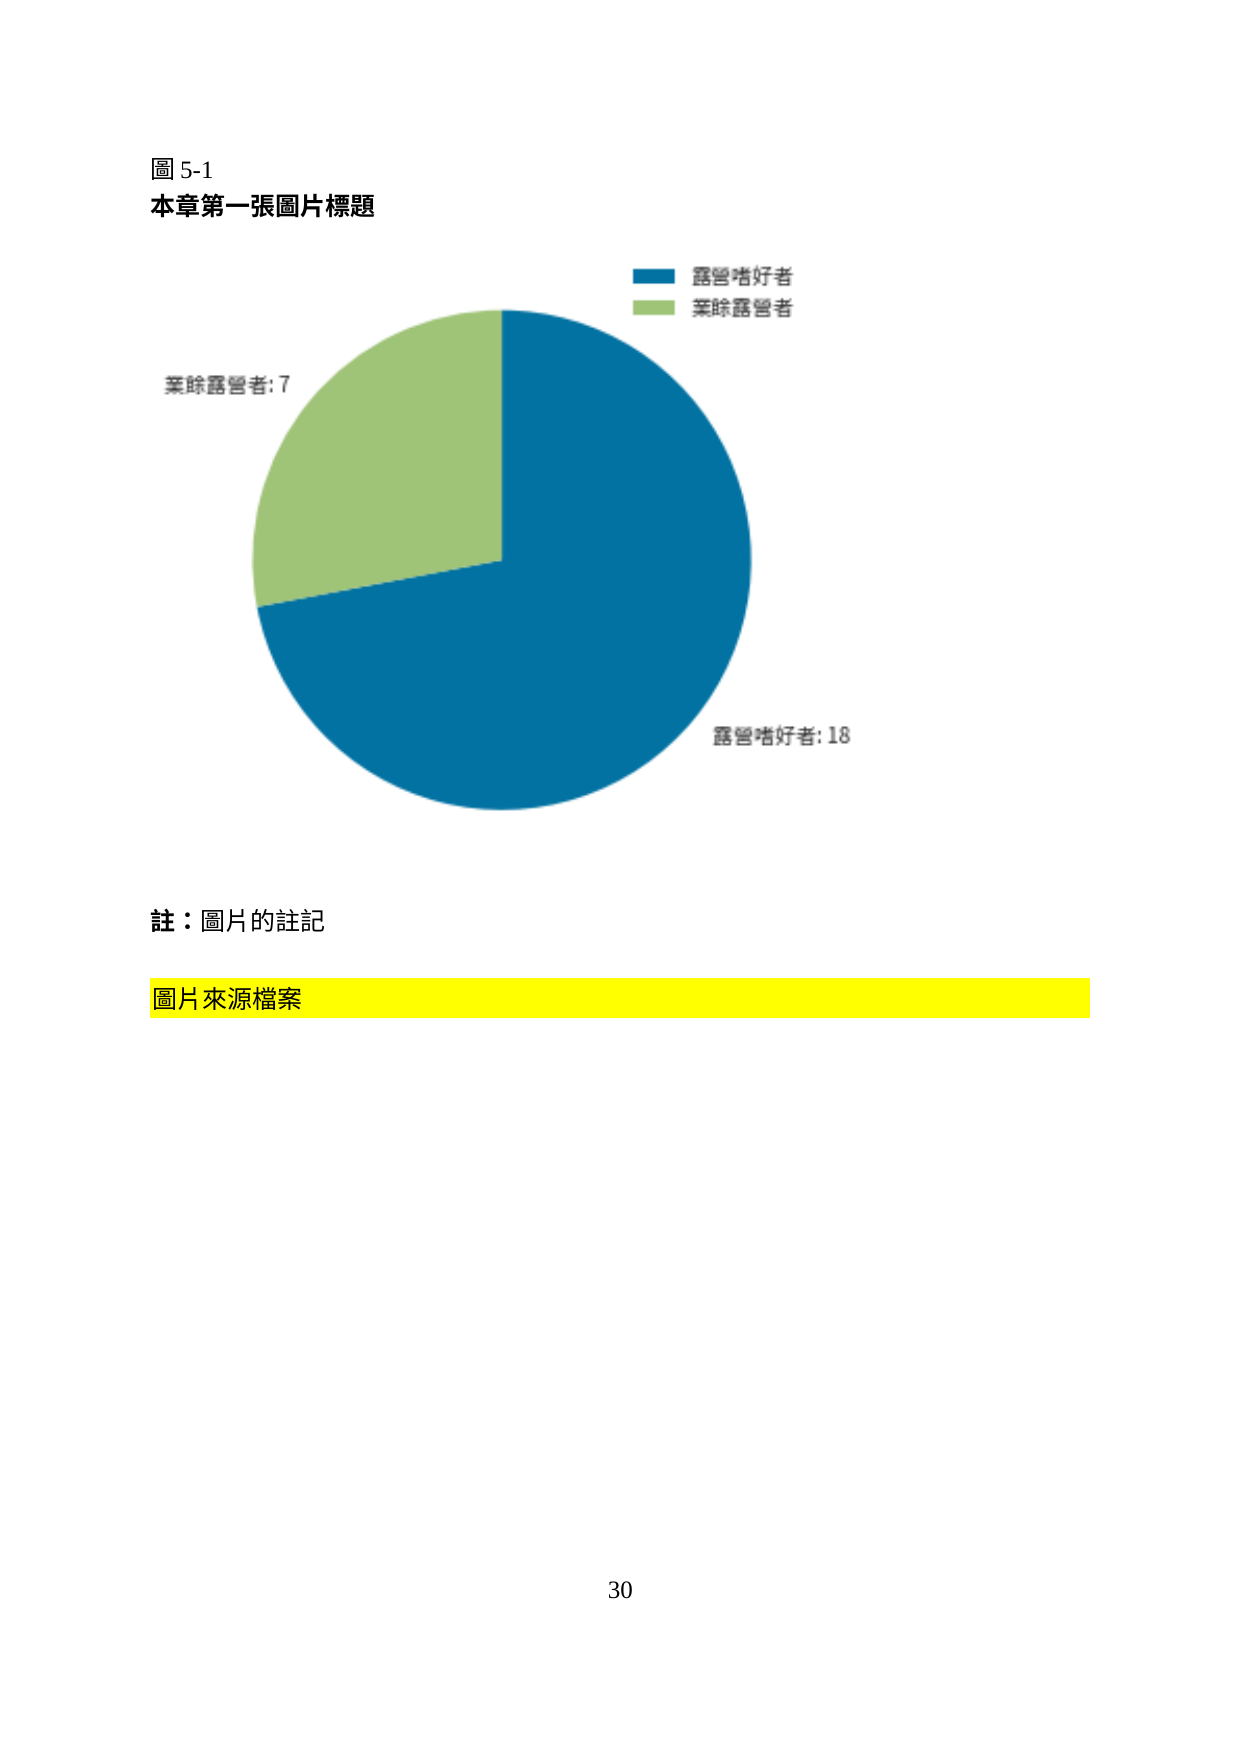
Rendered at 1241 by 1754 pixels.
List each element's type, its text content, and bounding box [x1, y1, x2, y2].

text 圖5-1 本章第一張圖片標題 [150, 150, 1090, 222]
text 註：圖片的註記 [150, 902, 1090, 938]
text 圖片來源檔案 [150, 978, 1090, 1018]
picture [150, 235, 865, 888]
